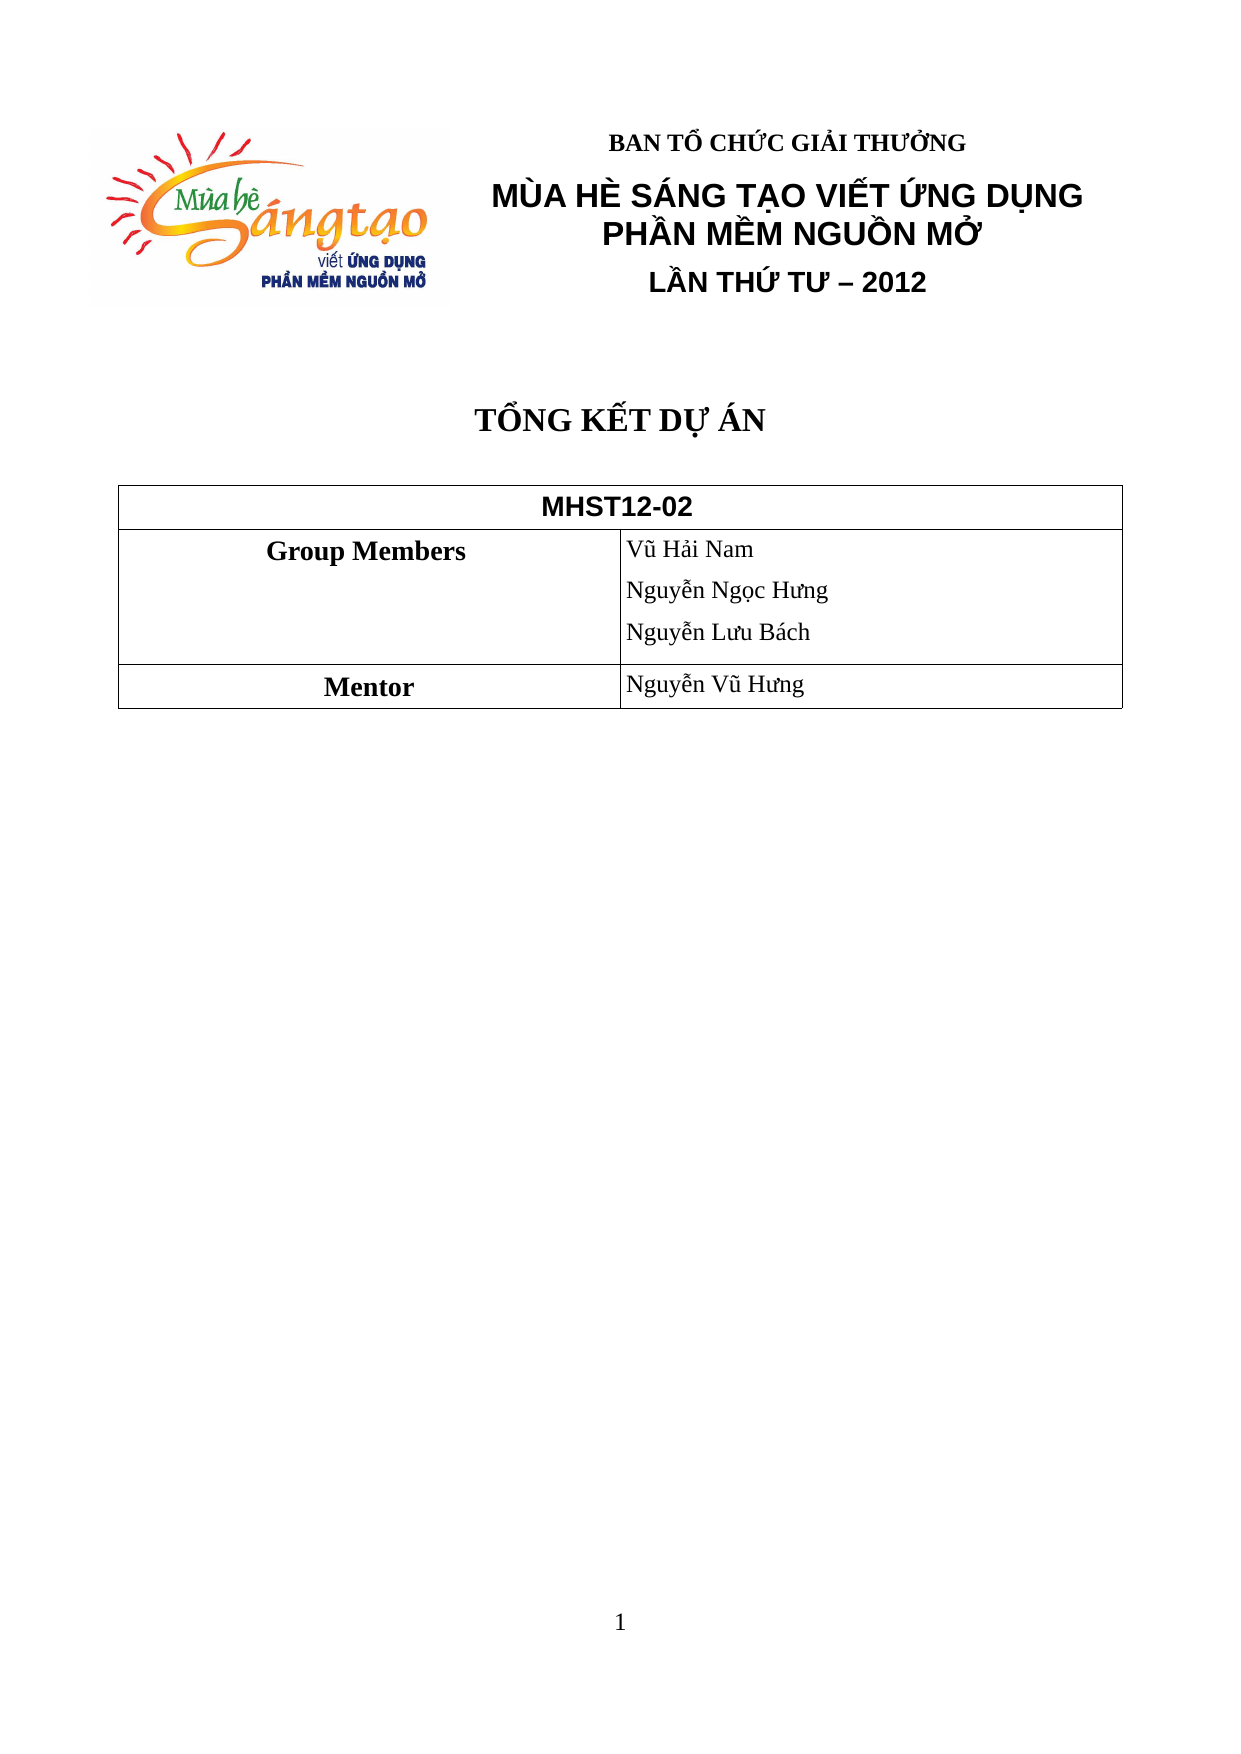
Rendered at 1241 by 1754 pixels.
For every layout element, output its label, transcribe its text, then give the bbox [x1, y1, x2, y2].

table_header MHST12-02 [119, 486, 1122, 528]
text TỔNG KẾT DỰ ÁN [118, 400, 1122, 438]
picture [89, 127, 451, 307]
table_cell Vũ Hải Nam Nguyễn Ngọc Hưng Nguyễn Lưu Bách [621, 530, 1122, 664]
table_cell Group Members [119, 530, 620, 664]
table_cell Mentor [119, 665, 620, 708]
table_header BAN TỔ CHỨC GIẢI THƯỞNG MÙA HÈ SÁNG TẠO VIẾT ỨNG DỤNG PHẦN MỀM NGUỒN MỞ LẦN THỨ TƯ – 2012 [454, 118, 1121, 315]
table_cell Nguyễn Vũ Hưng [621, 665, 1122, 708]
table_header [62, 118, 454, 315]
